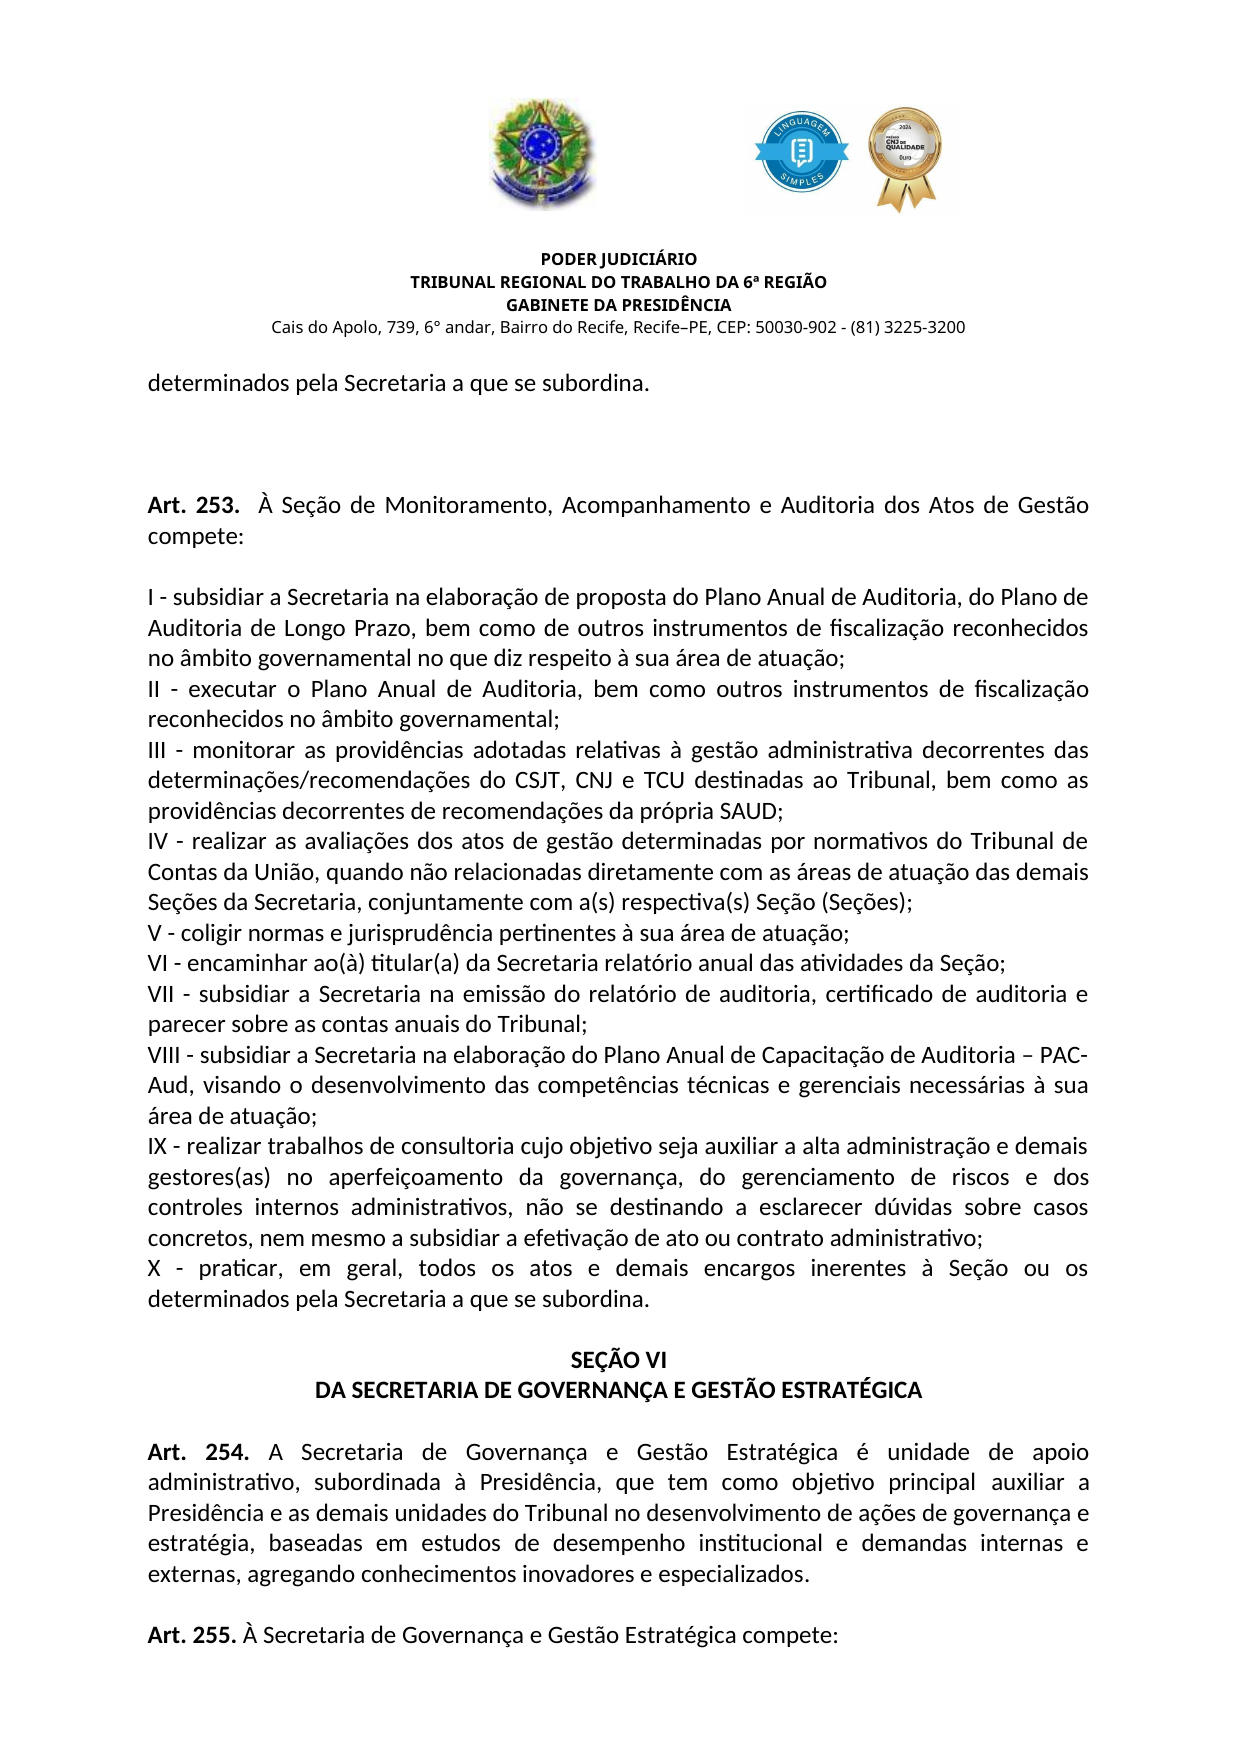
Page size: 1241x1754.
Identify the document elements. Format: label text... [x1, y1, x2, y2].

text VIII - subsidiar a Secretaria na elaboração do Plano Anual de Capacitação de Auditoria – PAC-Aud, visando o desenvolvimento das competências técnicas e gerenciais necessárias à sua área de atuação; [147, 1039, 1090, 1131]
text X - praticar, em geral, todos os atos e demais encargos inerentes à Seção ou os determinados pela Secretaria a que se subordina. [147, 1253, 1090, 1314]
text V - coligir normas e jurisprudência pertinentes à sua área de atuação; [147, 917, 1090, 947]
text DA SECRETARIA DE GOVERNANÇA E GESTÃO ESTRATÉGICA [147, 1375, 1090, 1405]
text II - executar o Plano Anual de Auditoria, bem como outros instrumentos de fiscalização reconhecidos no âmbito governamental; [147, 673, 1090, 734]
text determinados pela Secretaria a que se subordina. [147, 367, 1090, 398]
text IV - realizar as avaliações dos atos de gestão determinadas por normativos do Tribunal de Contas da União, quando não relacionadas diretamente com as áreas de atuação das demais Seções da Secretaria, conjuntamente com a(s) respectiva(s) Seção (Seções); [147, 825, 1090, 917]
text VI - encaminhar ao(à) titular(a) da Secretaria relatório anual das atividades da Seção; [147, 947, 1090, 978]
text IX - realizar trabalhos de consultoria cujo objetivo seja auxiliar a alta administração e demais gestores(as) no aperfeiçoamento da governança, do gerenciamento de riscos e dos controles internos administrativos, não se destinando a esclarecer dúvidas sobre casos concretos, nem mesmo a subsidiar a efetivação de ato ou contrato administrativo; [147, 1131, 1090, 1253]
text Art. 253. À Seção de Monitoramento, Acompanhamento e Auditoria dos Atos de Gestão compete: [147, 489, 1090, 551]
text Art. 255. À Secretaria de Governança e Gestão Estratégica compete: [147, 1619, 1090, 1649]
text SEÇÃO VI [147, 1344, 1090, 1375]
text I - subsidiar a Secretaria na elaboração de proposta do Plano Anual de Auditoria, do Plano de Auditoria de Longo Prazo, bem como de outros instrumentos de fiscalização reconhecidos no âmbito governamental no que diz respeito à sua área de atuação; [147, 581, 1090, 673]
text VII - subsidiar a Secretaria na emissão do relatório de auditoria, certificado de auditoria e parecer sobre as contas anuais do Tribunal; [147, 978, 1090, 1039]
text Art. 254. A Secretaria de Governança e Gestão Estratégica é unidade de apoio administrativo, subordinada à Presidência, que tem como objetivo principal auxiliar a Presidência e as demais unidades do Tribunal no desenvolvimento de ações de governança e estratégia, baseadas em estudos de desempenho institucional e demandas internas e externas, agregando conhecimentos inovadores e especializados. [147, 1436, 1090, 1588]
text III - monitorar as providências adotadas relativas à gestão administrativa decorrentes das determinações/recomendações do CSJT, CNJ e TCU destinadas ao Tribunal, bem como as providências decorrentes de recomendações da própria SAUD; [147, 734, 1090, 825]
